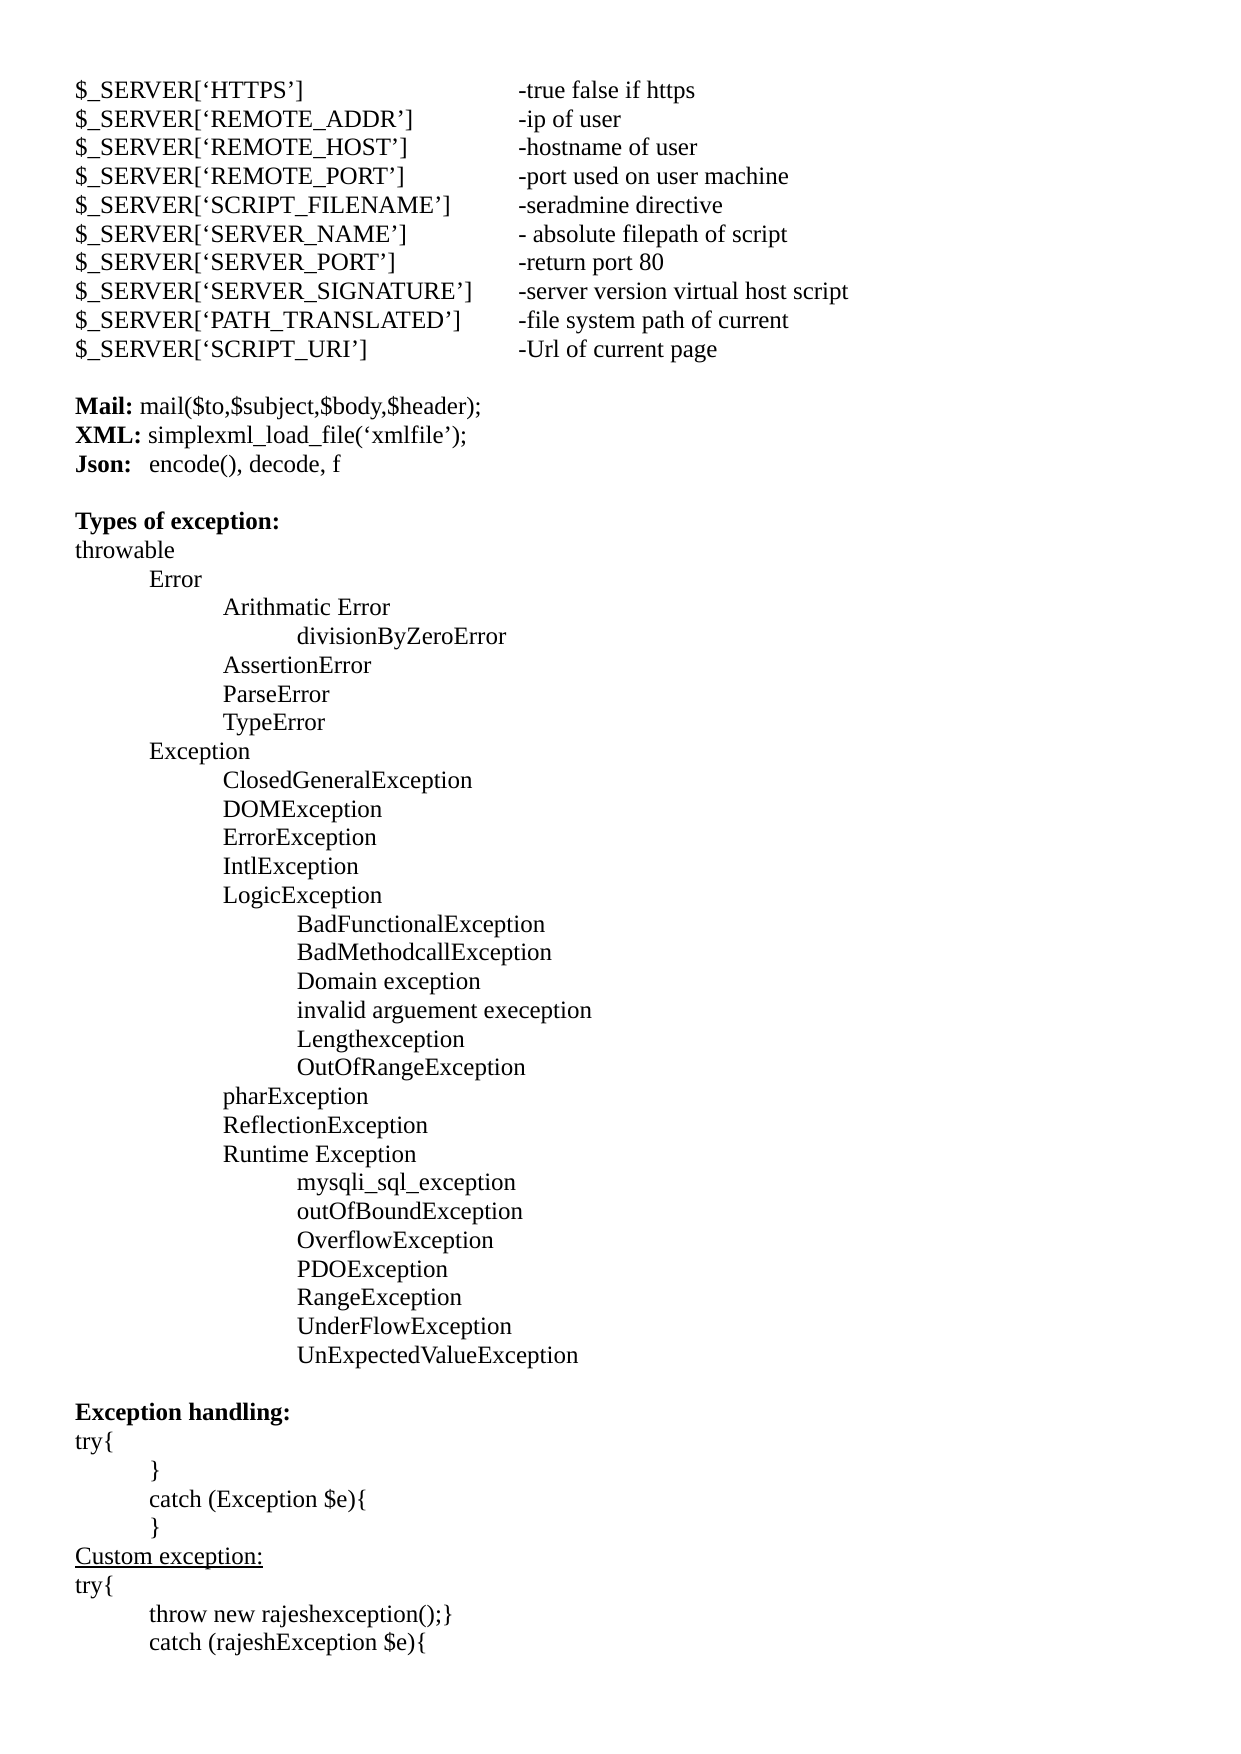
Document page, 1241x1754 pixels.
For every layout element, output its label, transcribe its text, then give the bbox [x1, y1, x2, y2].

text Json: encode(), decode, f [75, 449, 1165, 477]
text Custom exception: [75, 1541, 1165, 1570]
text DOMException [75, 794, 1165, 822]
text try{ [75, 1570, 1165, 1599]
text Lengthexception [75, 1024, 1165, 1052]
text outOfBoundException [75, 1196, 1165, 1225]
text ReflectionException [75, 1110, 1165, 1139]
text BadMethodcallException [75, 937, 1165, 966]
text throw new rajeshexception();} [75, 1599, 1165, 1627]
text $_SERVER[‘SERVER_SIGNATURE’] -server version virtual host script [75, 276, 1165, 305]
text Types of exception: [75, 506, 1165, 535]
text IntlException [75, 851, 1165, 880]
text ClosedGeneralException [75, 765, 1165, 794]
text BadFunctionalException [75, 909, 1165, 937]
text AssertionError [75, 650, 1165, 679]
text $_SERVER[‘REMOTE_HOST’] -hostname of user [75, 132, 1165, 161]
text ParseError [75, 679, 1165, 707]
text invalid arguement exeception [75, 995, 1165, 1024]
text Runtime Exception [75, 1139, 1165, 1167]
text $_SERVER[‘HTTPS’] -true false if https [75, 75, 1165, 104]
text Exception handling: [75, 1397, 1165, 1426]
text Arithmatic Error [75, 592, 1165, 621]
text mysqli_sql_exception [75, 1167, 1165, 1196]
text $_SERVER[‘SCRIPT_URI’] -Url of current page [75, 334, 1165, 362]
text catch (Exception $e){ [75, 1484, 1165, 1512]
text ErrorException [75, 822, 1165, 851]
text $_SERVER[‘REMOTE_PORT’] -port used on user machine [75, 161, 1165, 190]
text Domain exception [75, 966, 1165, 995]
text TypeError [75, 707, 1165, 736]
text LogicException [75, 880, 1165, 909]
text } [75, 1512, 1165, 1541]
text OutOfRangeException [75, 1052, 1165, 1081]
text $_SERVER[‘SERVER_PORT’] -return port 80 [75, 247, 1165, 276]
text UnExpectedValueException [75, 1340, 1165, 1369]
text RangeException [75, 1282, 1165, 1311]
text pharException [75, 1081, 1165, 1110]
text } [75, 1455, 1165, 1484]
text Error [75, 564, 1165, 592]
text UnderFlowException [75, 1311, 1165, 1340]
text PDOException [75, 1254, 1165, 1282]
text OverflowException [75, 1225, 1165, 1254]
text XML: simplexml_load_file(‘xmlfile’); [75, 420, 1165, 449]
text $_SERVER[‘SCRIPT_FILENAME’] -seradmine directive [75, 190, 1165, 219]
text try{ [75, 1426, 1165, 1455]
text $_SERVER[‘REMOTE_ADDR’] -ip of user [75, 104, 1165, 132]
text divisionByZeroError [75, 621, 1165, 650]
text $_SERVER[‘SERVER_NAME’] - absolute filepath of script [75, 219, 1165, 247]
text Exception [75, 736, 1165, 765]
text Mail: mail($to,$subject,$body,$header); [75, 391, 1165, 420]
text throwable [75, 535, 1165, 564]
text catch (rajeshException $e){ [75, 1627, 1165, 1656]
text $_SERVER[‘PATH_TRANSLATED’] -file system path of current [75, 305, 1165, 334]
